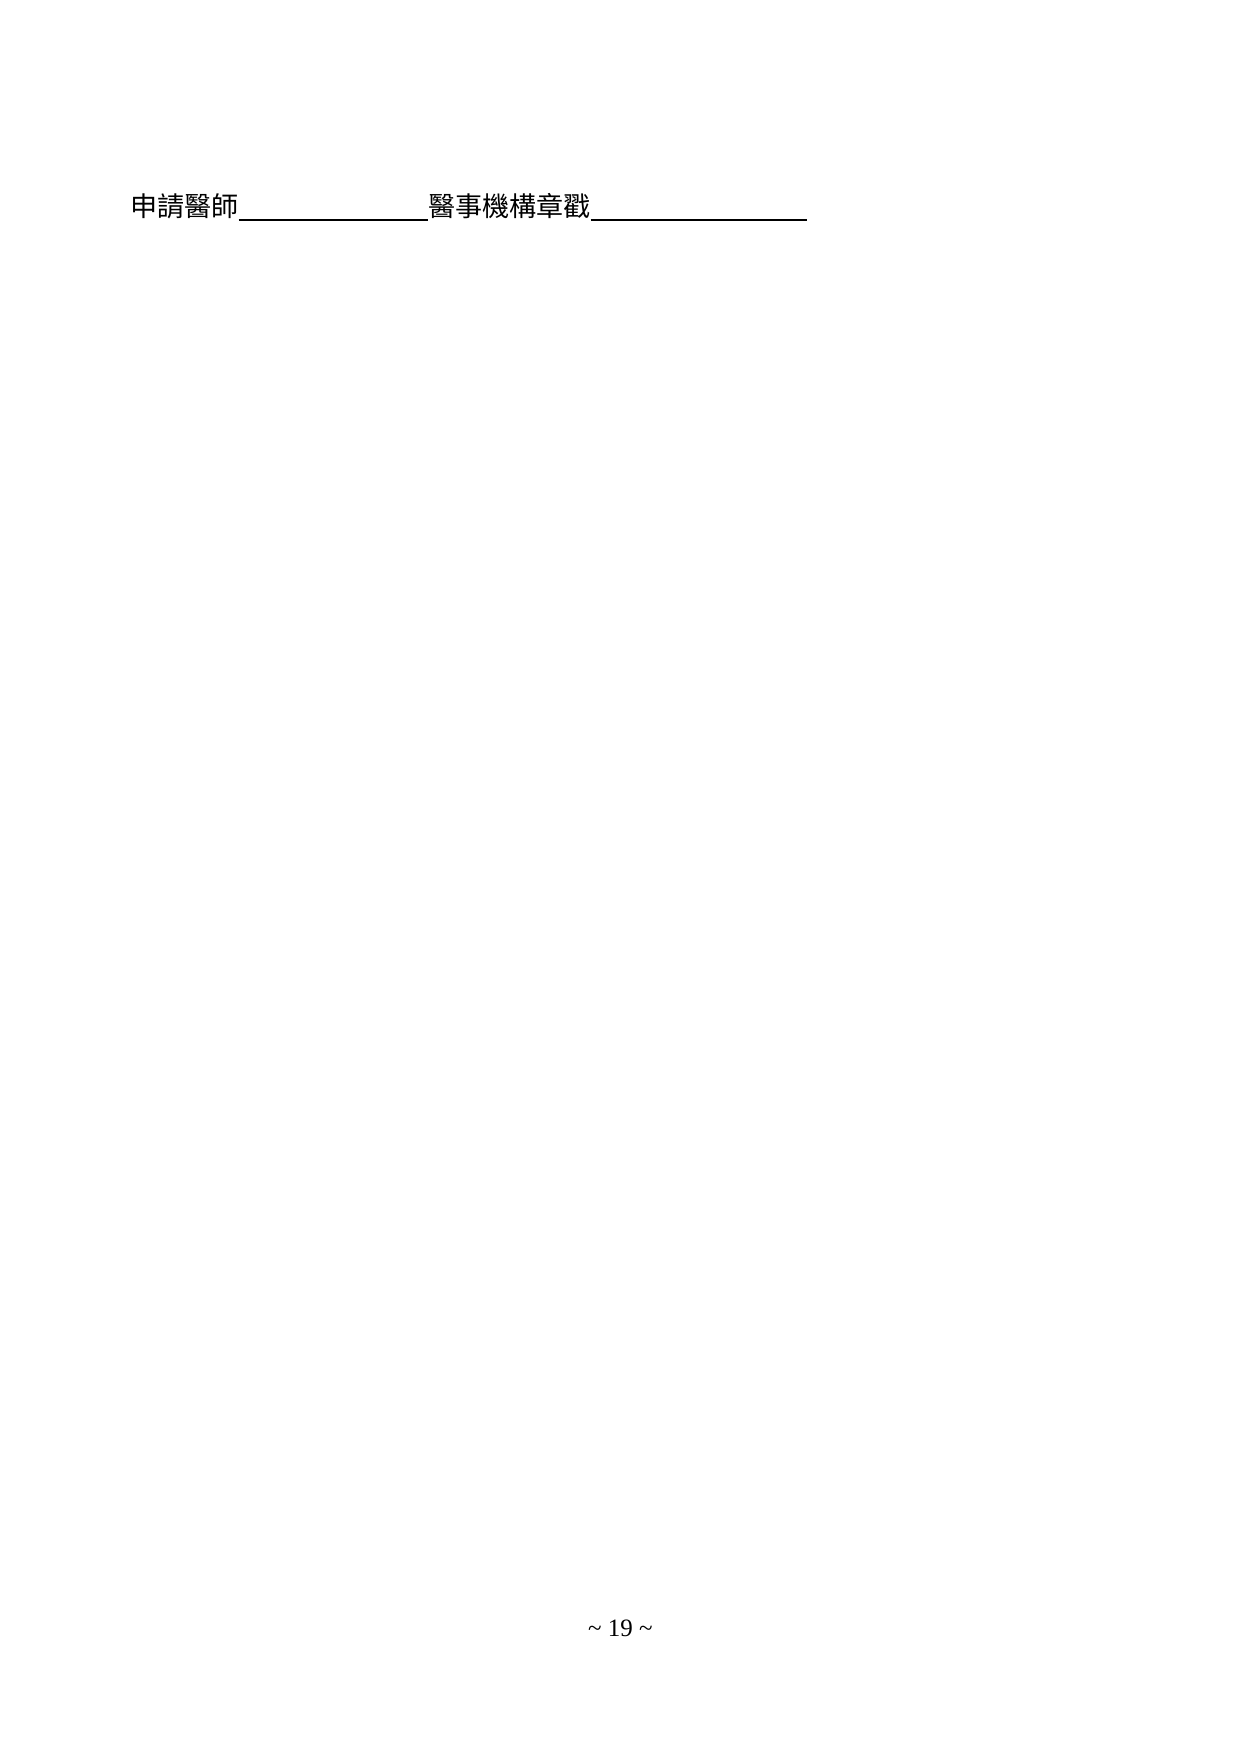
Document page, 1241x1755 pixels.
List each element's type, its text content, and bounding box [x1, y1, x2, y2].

text 申請醫師 醫事機構章戳 [130, 163, 1110, 226]
